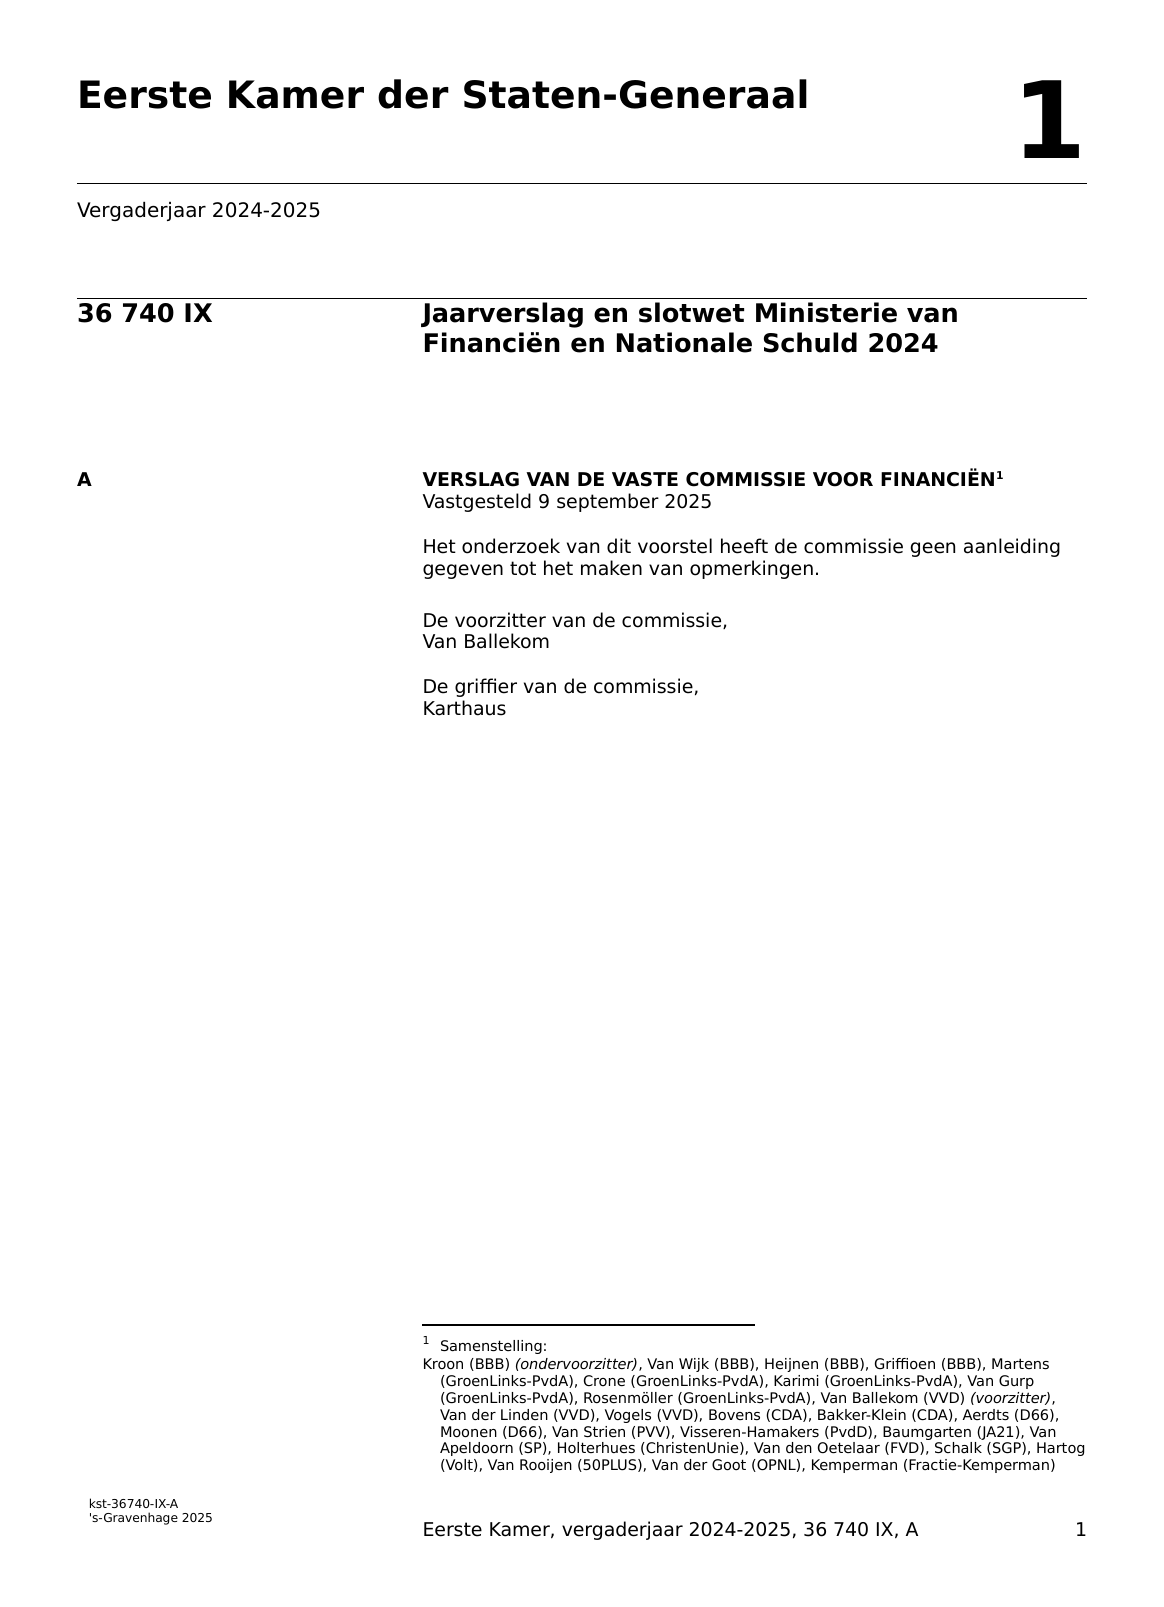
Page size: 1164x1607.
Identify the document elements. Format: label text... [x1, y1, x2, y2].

text 's-Gravenhage 2025 [88, 1511, 323, 1525]
text Het onderzoek van dit voorstel heeft de commissie geen aanleiding gegeven tot het maken van opmerkingen. [422, 536, 1087, 579]
text Kroon (BBB) (ondervoorzitter), Van Wijk (BBB), Heijnen (BBB), Griffioen (BBB), Martens (GroenLinks-PvdA), Crone (GroenLinks-PvdA), Karimi (GroenLinks-PvdA), Van Gurp (GroenLinks-PvdA), Rosenmöller (GroenLinks-PvdA), Van Ballekom (VVD) (voorzitter), Van der Linden (VVD), Vogels (VVD), Bovens (CDA), Bakker-Klein (CDA), Aerdts (D66), Moonen (D66), Van Strien (PVV), Visseren-Hamakers (PvdD), Baumgarten (JA21), Van Apeldoorn (SP), Holterhues (ChristenUnie), Van den Oetelaar (FVD), Schalk (SGP), Hartog (Volt), Van Rooijen (50PLUS), Van der Goot (OPNL), Kemperman (Fractie-Kemperman) [422, 1356, 1087, 1474]
table_cell Vergaderjaar 2024-2025 [77, 184, 1087, 298]
subtitle 36 740 IX Jaarverslag en slotwet Ministerie van Financiën en Nationale Schuld 2024 [77, 299, 1087, 358]
table_header Eerste Kamer der Staten-Generaal [77, 59, 886, 183]
text kst-36740-IX-A [88, 1497, 323, 1511]
text De voorzitter van de commissie, Van Ballekom [422, 609, 1087, 653]
subtitle A VERSLAG VAN DE VASTE COMMISSIE VOOR FINANCIËN [77, 469, 1087, 491]
text De griffier van de commissie, Karthaus [422, 676, 1087, 719]
text Samenstelling: [422, 1334, 1087, 1356]
text Vastgesteld 9 september 2025 [422, 491, 1087, 513]
table_header 1 [886, 59, 1087, 183]
